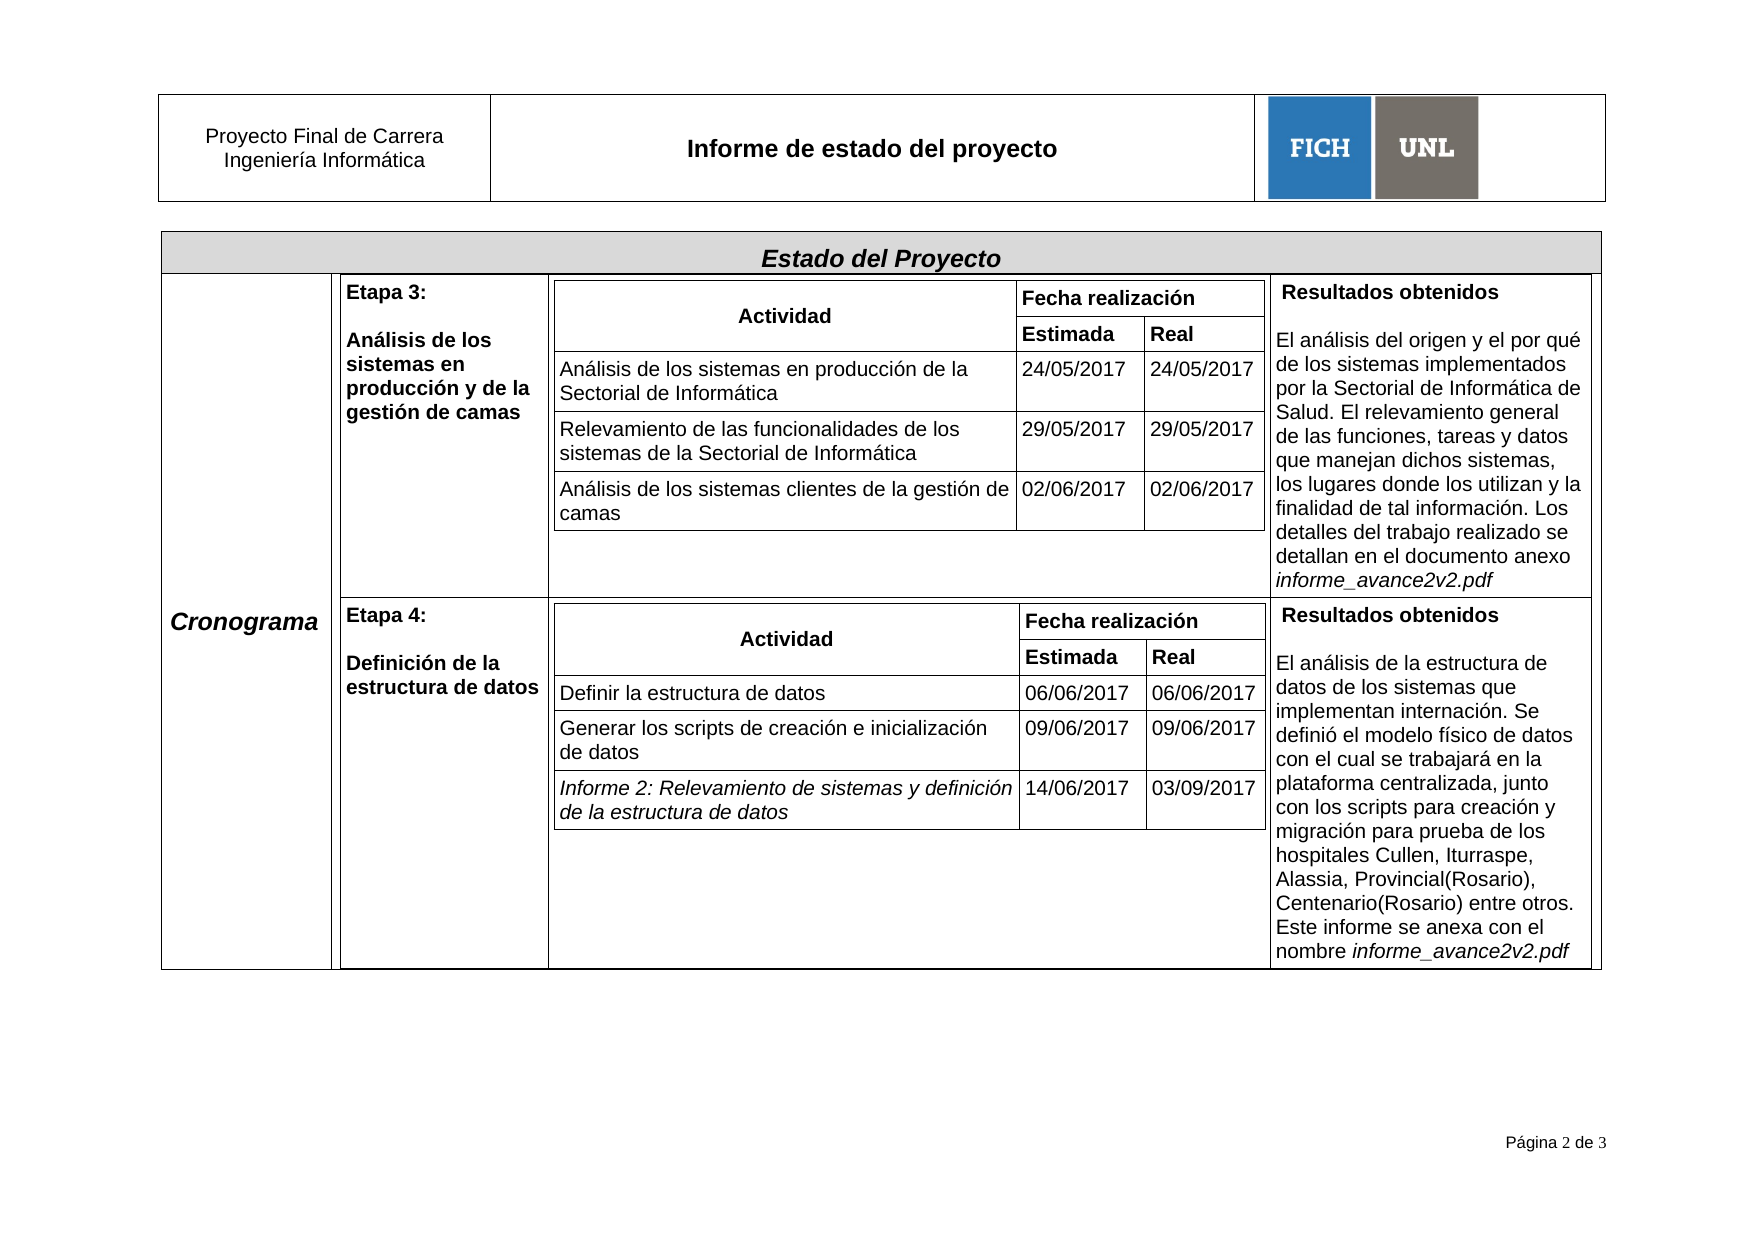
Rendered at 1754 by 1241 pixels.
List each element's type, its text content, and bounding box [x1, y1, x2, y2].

table_cell 24/05/2017 [1145, 352, 1264, 411]
table_cell Análisis de los sistemas clientes de la gestión de camas [555, 472, 1016, 530]
table_cell 29/05/2017 [1017, 412, 1144, 471]
table_header [549, 275, 1270, 597]
table_cell 09/06/2017 [1020, 711, 1146, 770]
table_cell 29/05/2017 [1145, 412, 1264, 471]
table_header Resultados obtenidos El análisis del origen y el por qué de los sistemas implementados por la Sectorial de Informática de Salud. El relevamiento general de las funciones, tareas y datos que manejan dichos sistemas, los lugares donde los utilizan y la finalidad de tal información. Los detalles del trabajo realizado se detallan en el documento anexo informe_avance2v2.pdf [1271, 275, 1591, 597]
table_cell Cronograma [162, 274, 331, 969]
table_cell 02/06/2017 [1017, 472, 1144, 530]
table_cell Real [1145, 317, 1264, 351]
table_header Estado del Proyecto [162, 232, 1601, 273]
table_header Fecha realización [1017, 281, 1264, 316]
table_cell Análisis de los sistemas en producción de la Sectorial de Informática [555, 352, 1016, 411]
table_cell 24/05/2017 [1017, 352, 1144, 411]
table_cell Definir la estructura de datos [555, 676, 1019, 710]
table_cell 02/06/2017 [1145, 472, 1264, 530]
table_header Fecha realización [1020, 604, 1265, 639]
table_cell [332, 274, 340, 969]
table_cell Resultados obtenidos El análisis de la estructura de datos de los sistemas que implementan internación. Se definió el modelo físico de datos con el cual se trabajará en la plataforma centralizada, junto con los scripts para creación y migración para prueba de los hospitales Cullen, Iturraspe, Alassia, Provincial(Rosario), Centenario(Rosario) entre otros. Este informe se anexa con el nombre informe_avance2v2.pdf [1271, 598, 1591, 968]
table_cell 03/09/2017 [1147, 771, 1265, 829]
table_cell 06/06/2017 [1147, 676, 1265, 710]
table_cell 14/06/2017 [1020, 771, 1146, 829]
table_header Actividad [555, 604, 1019, 674]
table_cell [1592, 274, 1601, 969]
picture [1265, 95, 1481, 201]
table_cell [549, 598, 1270, 968]
table_cell 09/06/2017 [1147, 711, 1265, 770]
table_cell 06/06/2017 [1020, 676, 1146, 710]
table_cell Relevamiento de las funcionalidades de los sistemas de la Sectorial de Informática [555, 412, 1016, 471]
table_cell Estimada [1017, 317, 1144, 351]
table_cell Etapa 4: Definición de la estructura de datos [341, 598, 548, 968]
table_header Actividad [555, 281, 1016, 351]
table_cell Informe 2: Relevamiento de sistemas y definición de la estructura de datos [555, 771, 1019, 829]
table_cell Estimada [1020, 640, 1146, 674]
table_cell Real [1147, 640, 1265, 674]
table_header Etapa 3: Análisis de los sistemas en producción y de la gestión de camas [341, 275, 548, 597]
table_cell Generar los scripts de creación e inicialización de datos [555, 711, 1019, 770]
